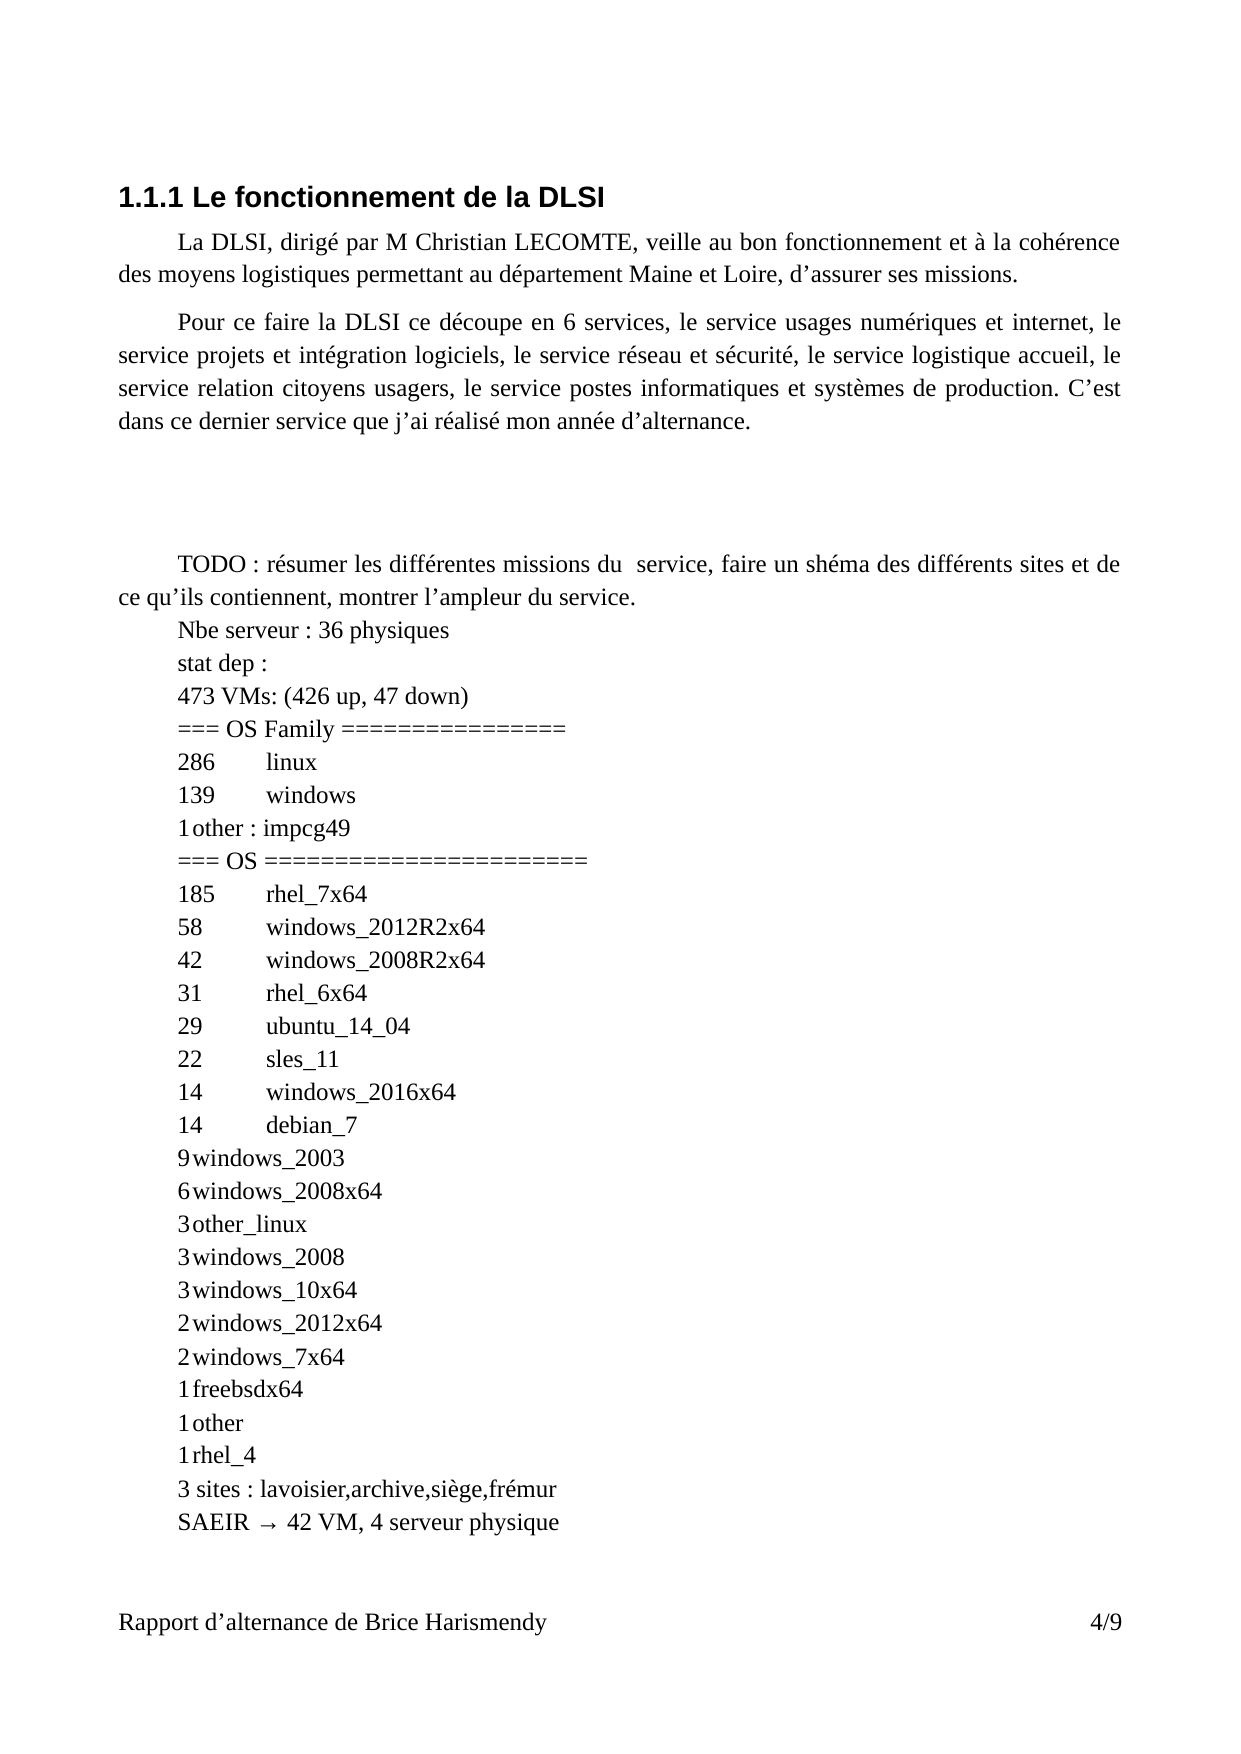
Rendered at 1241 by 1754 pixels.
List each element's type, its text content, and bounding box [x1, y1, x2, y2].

text 9 windows_2003 [118, 1143, 1122, 1172]
text 6 windows_2008x64 [118, 1176, 1122, 1205]
text Nbe serveur : 36 physiques [118, 615, 1122, 644]
text SAEIR → 42 VM, 4 serveur physique [118, 1507, 1122, 1535]
text 139 windows [118, 780, 1122, 809]
text 3 windows_10x64 [118, 1276, 1122, 1304]
text === OS Family ================ [118, 714, 1122, 743]
text 2 windows_7x64 [118, 1342, 1122, 1370]
text 3 windows_2008 [118, 1242, 1122, 1271]
text 1 rhel_4 [118, 1441, 1122, 1469]
text 31 rhel_6x64 [118, 978, 1122, 1007]
text 286 linux [118, 747, 1122, 776]
text 58 windows_2012R2x64 [118, 912, 1122, 941]
subtitle Le fonctionnement de la DLSI [118, 180, 1122, 214]
text 22 sles_11 [118, 1044, 1122, 1073]
text La DLSI, dirigé par M Christian LECOMTE, veille au bon fonctionnement et à la cohérence des moyens logistiques permettant au département Maine et Loire, d’assurer ses missions. [118, 227, 1122, 288]
text TODO : résumer les différentes missions du service, faire un shéma des différents sites et de ce qu’ils contiennent, montrer l’ampleur du service. [118, 549, 1122, 611]
text 2 windows_2012x64 [118, 1308, 1122, 1337]
text === OS ======================= [118, 846, 1122, 875]
text 473 VMs: (426 up, 47 down) [118, 681, 1122, 710]
text 42 windows_2008R2x64 [118, 945, 1122, 974]
text Pour ce faire la DLSI ce découpe en 6 services, le service usages numériques et internet, le service projets et intégration logiciels, le service réseau et sécurité, le service logistique accueil, le service relation citoyens usagers, le service postes informatiques et systèmes de production. C’est dans ce dernier service que j’ai réalisé mon année d’alternance. [118, 307, 1122, 435]
text 14 debian_7 [118, 1110, 1122, 1139]
text 1 other [118, 1408, 1122, 1436]
text 1 other : impcg49 [118, 813, 1122, 842]
text 3 sites : lavoisier,archive,siège,frémur [118, 1474, 1122, 1502]
text 29 ubuntu_14_04 [118, 1011, 1122, 1040]
text 185 rhel_7x64 [118, 879, 1122, 908]
text 3 other_linux [118, 1209, 1122, 1238]
text stat dep : [118, 648, 1122, 677]
text 14 windows_2016x64 [118, 1077, 1122, 1106]
text 1 freebsdx64 [118, 1374, 1122, 1403]
